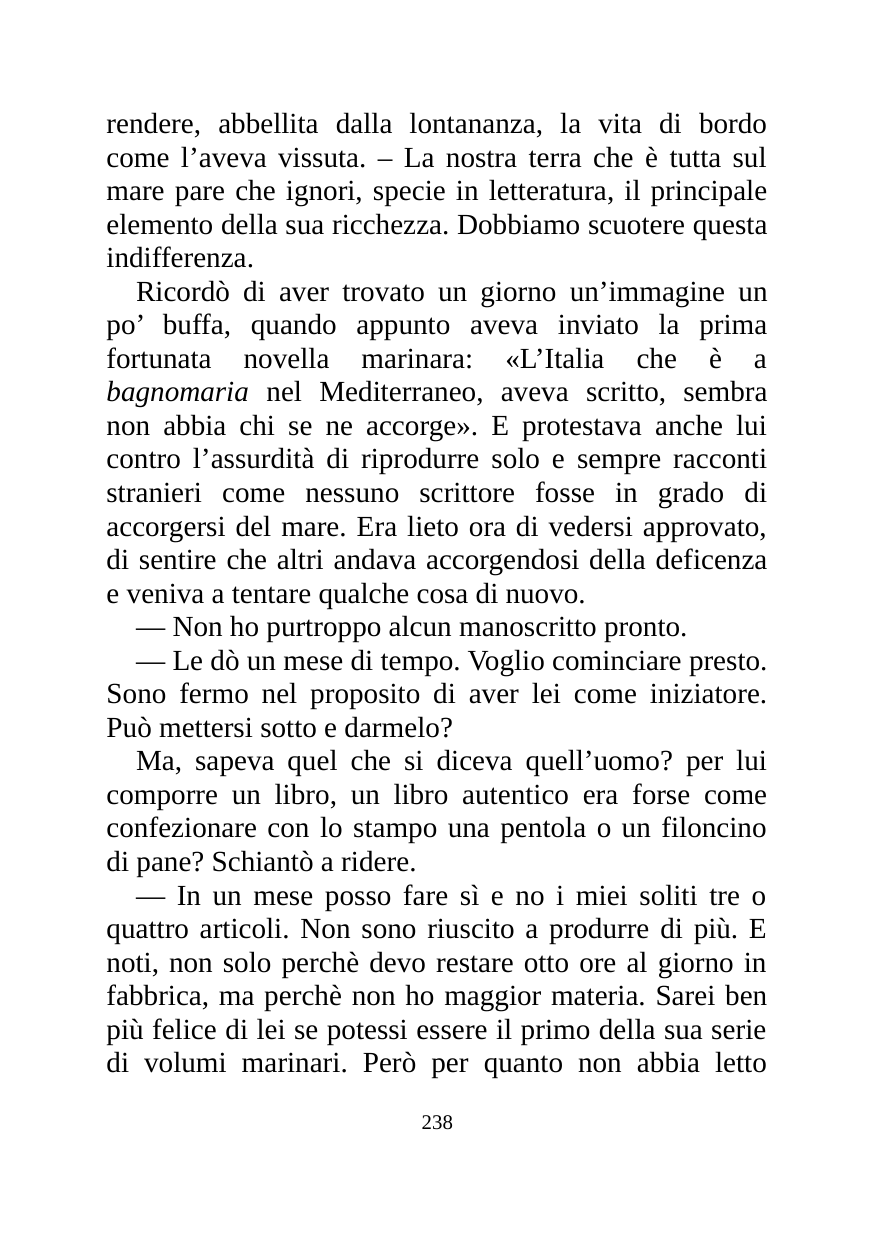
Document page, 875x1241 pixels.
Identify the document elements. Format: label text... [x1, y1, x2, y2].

text — Le dò un mese di tempo. Voglio cominciare presto. Sono fermo nel proposito di aver lei come iniziatore. Può mettersi sotto e darmelo? [106, 643, 768, 743]
text — In un mese posso fare sì e no i miei soliti tre o quattro articoli. Non sono riuscito a produrre di più. E noti, non solo perchè devo restare otto ore al giorno in fabbrica, ma perchè non ho maggior materia. Sarei ben più felice di lei se potessi essere il primo della sua serie di volumi marinari. Però per quanto non abbia letto [106, 878, 768, 1079]
text Ma, sapeva quel che si diceva quell’uomo? per lui comporre un libro, un libro autentico era forse come confezionare con lo stampo una pentola o un filoncino di pane? Schiantò a ridere. [106, 743, 768, 878]
text rendere, abbellita dalla lontananza, la vita di bordo come l’aveva vissuta. – La nostra terra che è tutta sul mare pare che ignori, specie in letteratura, il principale elemento della sua ricchezza. Dobbiamo scuotere questa indifferenza. [106, 106, 768, 274]
text Ricordò di aver trovato un giorno un’immagine un po’ buffa, quando appunto aveva inviato la prima fortunata novella marinara: «L’Italia che è a bagnomaria nel Mediterraneo, aveva scritto, sembra non abbia chi se ne accorge». E protestava anche lui contro l’assurdità di riprodurre solo e sempre racconti stranieri come nessuno scrittore fosse in grado di accorgersi del mare. Era lieto ora di vedersi approvato, di sentire che altri andava accorgendosi della deficenza e veniva a tentare qualche cosa di nuovo. [106, 274, 768, 609]
text — Non ho purtroppo alcun manoscritto pronto. [106, 609, 768, 643]
